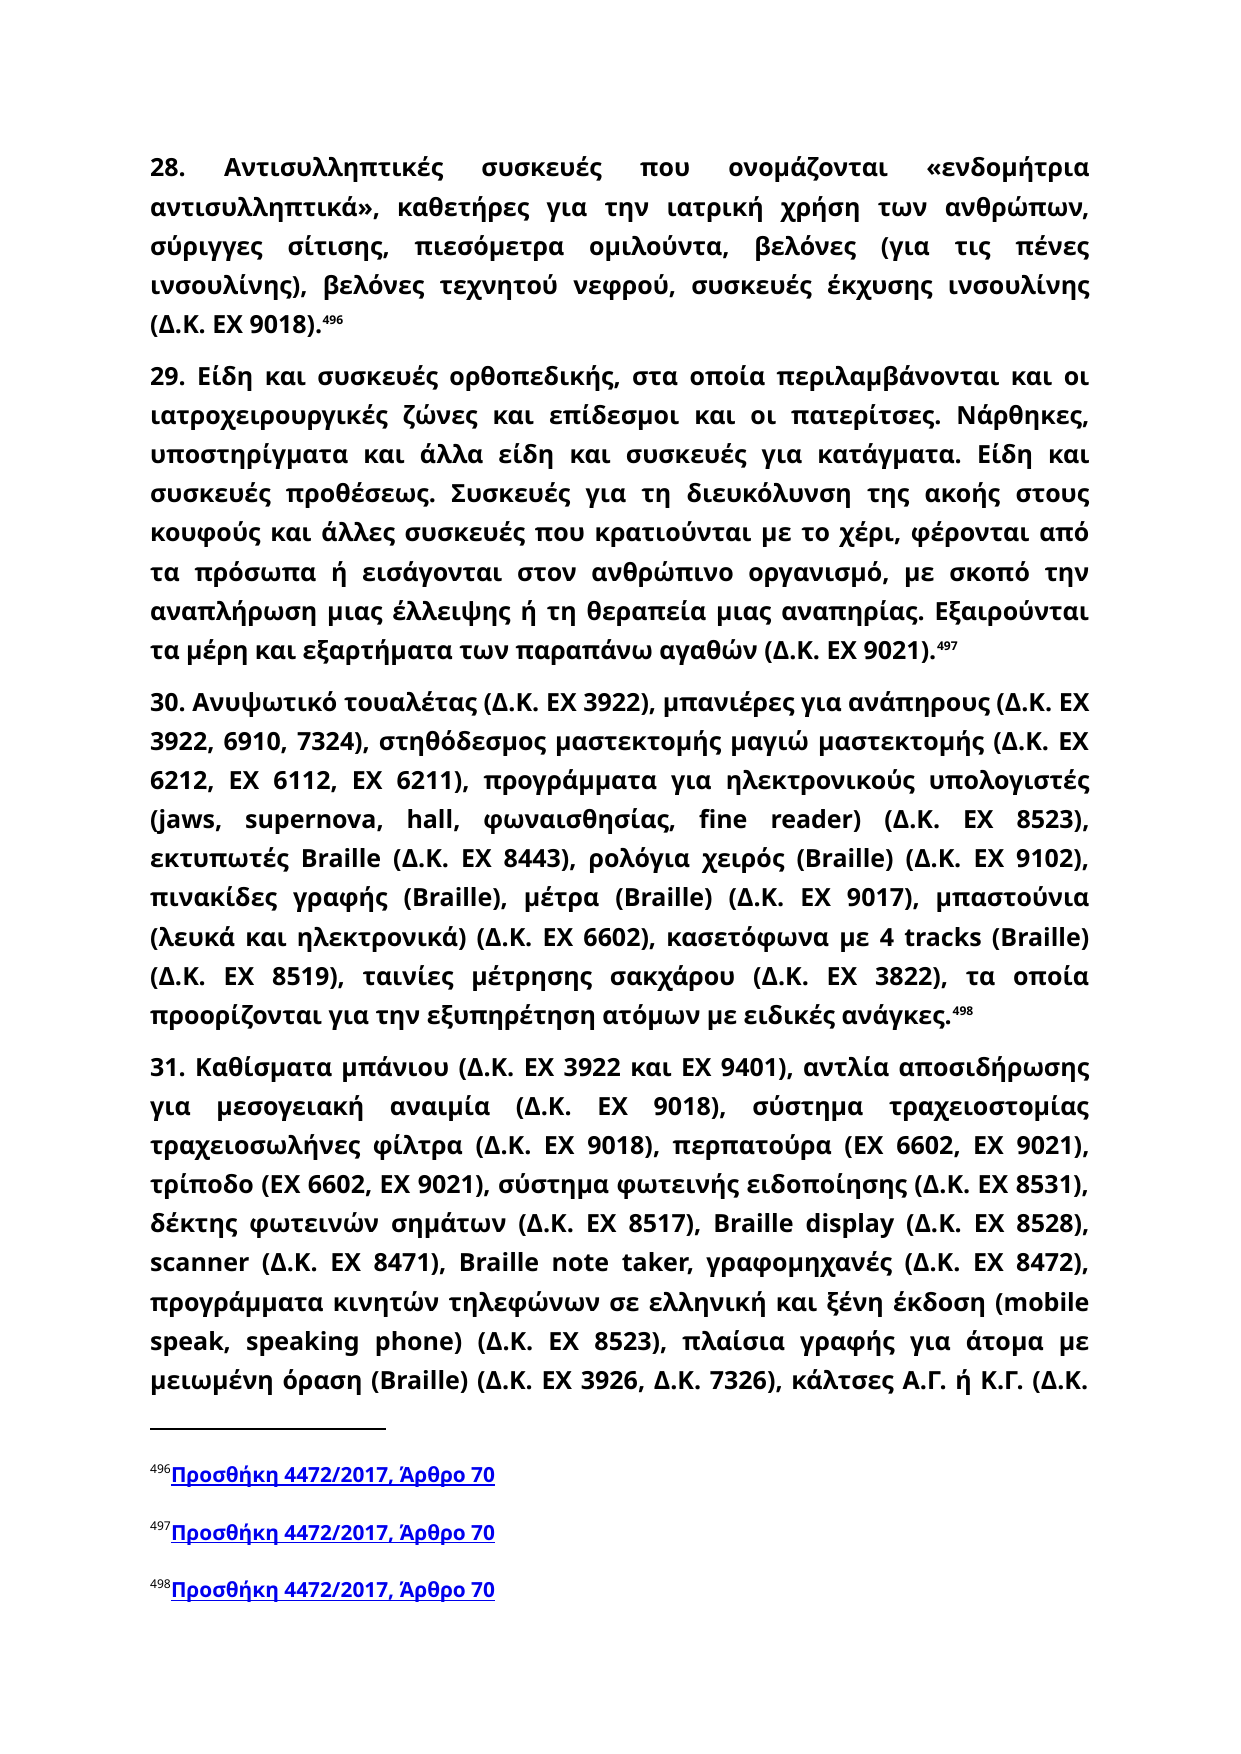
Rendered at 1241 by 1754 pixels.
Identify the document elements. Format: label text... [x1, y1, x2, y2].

text 30. Ανυψωτικό τουαλέτας (Δ.Κ. ΕΧ 3922), μπανιέρες για ανάπηρους (Δ.Κ. ΕΧ 3922, 6910, 7324), στηθόδεσμος μαστεκτομής μαγιώ μαστεκτομής (Δ.Κ. ΕΧ 6212, ΕΧ 6112, ΕΧ 6211), προγράμματα για ηλεκτρονικούς υπολογιστές (jaws, supernova, hall, φωναισθησίας, fine reader) (Δ.Κ. ΕΧ 8523), εκτυπωτές Braille (Δ.Κ. ΕΧ 8443), ρολόγια χειρός (Braille) (Δ.Κ. ΕΧ 9102), πινακίδες γραφής (Braille), μέτρα (Braille) (Δ.Κ. ΕΧ 9017), μπαστούνια (λευκά και ηλεκτρονικά) (Δ.Κ. ΕΧ 6602), κασετόφωνα με 4 tracks (Braille) (Δ.Κ. ΕΧ 8519), ταινίες μέτρησης σακχάρου (Δ.Κ. ΕΧ 3822), τα οποία προορίζονται για την εξυπηρέτηση ατόμων με ειδικές ανάγκες. [150, 684, 1090, 1032]
text Προσθήκη 4472/2017, Άρθρο 70 [150, 1576, 1090, 1604]
text Προσθήκη 4472/2017, Άρθρο 70 [150, 1460, 1090, 1489]
text 29. Είδη και συσκευές ορθοπεδικής, στα οποία περιλαμβάνονται και οι ιατροχειρουργικές ζώνες και επίδεσμοι και οι πατερίτσες. Νάρθηκες, υποστηρίγματα και άλλα είδη και συσκευές για κατάγματα. Είδη και συσκευές προθέσεως. Συσκευές για τη διευκόλυνση της ακοής στους κουφούς και άλλες συσκευές που κρατιούνται με το χέρι, φέρονται από τα πρόσωπα ή εισάγονται στον ανθρώπινο οργανισμό, με σκοπό την αναπλήρωση μιας έλλειψης ή τη θεραπεία μιας αναπηρίας. Εξαιρούνται τα μέρη και εξαρτήματα των παραπάνω αγαθών (Δ.Κ. ΕΧ 9021). [150, 358, 1090, 667]
text 28. Αντισυλληπτικές συσκευές που ονομάζονται «ενδομήτρια αντισυλληπτικά», καθετήρες για την ιατρική χρήση των ανθρώπων, σύριγγες σίτισης, πιεσόμετρα ομιλούντα, βελόνες (για τις πένες ινσουλίνης), βελόνες τεχνητού νεφρού, συσκευές έκχυσης ινσουλίνης (Δ.Κ. ΕΧ 9018). [150, 150, 1090, 341]
text Προσθήκη 4472/2017, Άρθρο 70 [150, 1518, 1090, 1546]
text 31. Καθίσματα μπάνιου (Δ.Κ. ΕΧ 3922 και ΕΧ 9401), αντλία αποσιδήρωσης για μεσογειακή αναιμία (Δ.Κ. ΕΧ 9018), σύστημα τραχειοστομίας τραχειοσωλήνες φίλτρα (Δ.Κ. ΕΧ 9018), περπατούρα (ΕΧ 6602, ΕΧ 9021), τρίποδο (ΕΧ 6602, ΕΧ 9021), σύστημα φωτεινής ειδοποίησης (Δ.Κ. ΕΧ 8531), δέκτης φωτεινών σημάτων (Δ.Κ. ΕΧ 8517), Braille display (Δ.Κ. ΕΧ 8528), scanner (Δ.Κ. ΕΧ 8471), Braille note taker, γραφομηχανές (Δ.Κ. ΕΧ 8472), προγράμματα κινητών τηλεφώνων σε ελληνική και ξένη έκδοση (mobile speak, speaking phone) (Δ.Κ. ΕΧ 8523), πλαίσια γραφής για άτομα με μειωμένη όραση (Braille) (Δ.Κ. ΕΧ 3926, Δ.Κ. 7326), κάλτσες Α.Γ. ή Κ.Γ. (Δ.Κ. [150, 1049, 1090, 1397]
